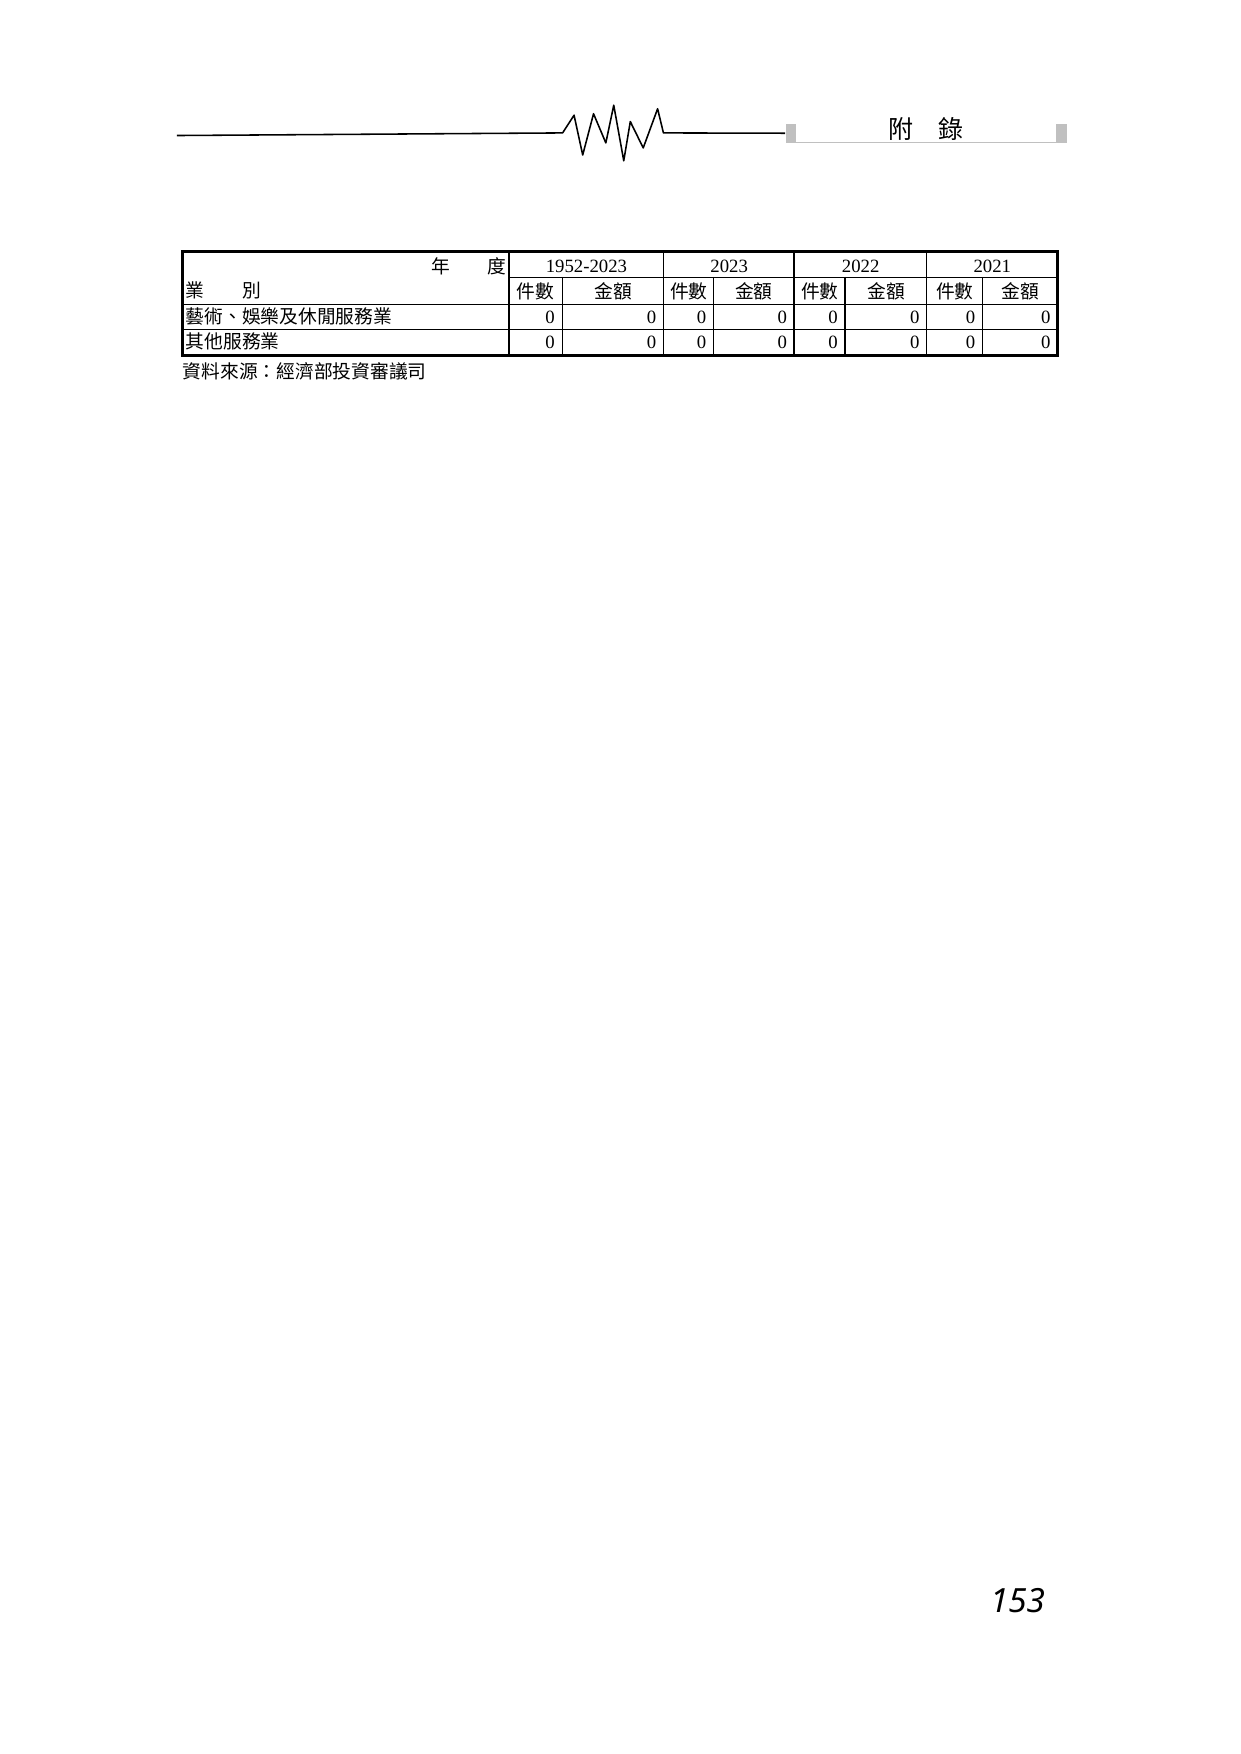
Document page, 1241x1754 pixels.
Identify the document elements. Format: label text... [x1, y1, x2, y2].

table_header 2021 [927, 253, 1056, 277]
table_cell 0 [983, 330, 1056, 354]
table_cell 0 [846, 330, 926, 354]
table_cell 0 [983, 305, 1056, 329]
table_cell 件數 [664, 278, 713, 303]
table_cell 件數 [510, 278, 562, 303]
table_cell 金額 [846, 278, 926, 303]
table_cell 0 [795, 305, 844, 329]
table_cell 金額 [983, 278, 1056, 303]
table_header 2022 [795, 253, 926, 277]
table_cell 件數 [795, 278, 844, 303]
table_cell 件數 [927, 278, 982, 303]
table_cell 0 [510, 330, 562, 354]
table_header 1952-2023 [510, 253, 663, 277]
table_cell 0 [664, 330, 713, 354]
table_cell 金額 [714, 278, 793, 303]
table_cell 0 [510, 305, 562, 329]
table_cell 0 [563, 330, 663, 354]
table_cell 0 [846, 305, 926, 329]
table_cell 0 [563, 305, 663, 329]
table_header 年 度 業 別 [184, 253, 508, 303]
table_cell 0 [927, 305, 982, 329]
table_cell 金額 [563, 278, 663, 303]
table_cell 藝術、娛樂及休閒服務業 [184, 305, 508, 329]
table_cell 0 [927, 330, 982, 354]
table_cell 其他服務業 [184, 330, 508, 354]
table_header 2023 [664, 253, 793, 277]
text 資料來源：經濟部投資審議司 [183, 357, 1058, 384]
table_cell 0 [664, 305, 713, 329]
table_cell 0 [714, 330, 793, 354]
table_cell 0 [714, 305, 793, 329]
table_cell 0 [795, 330, 844, 354]
